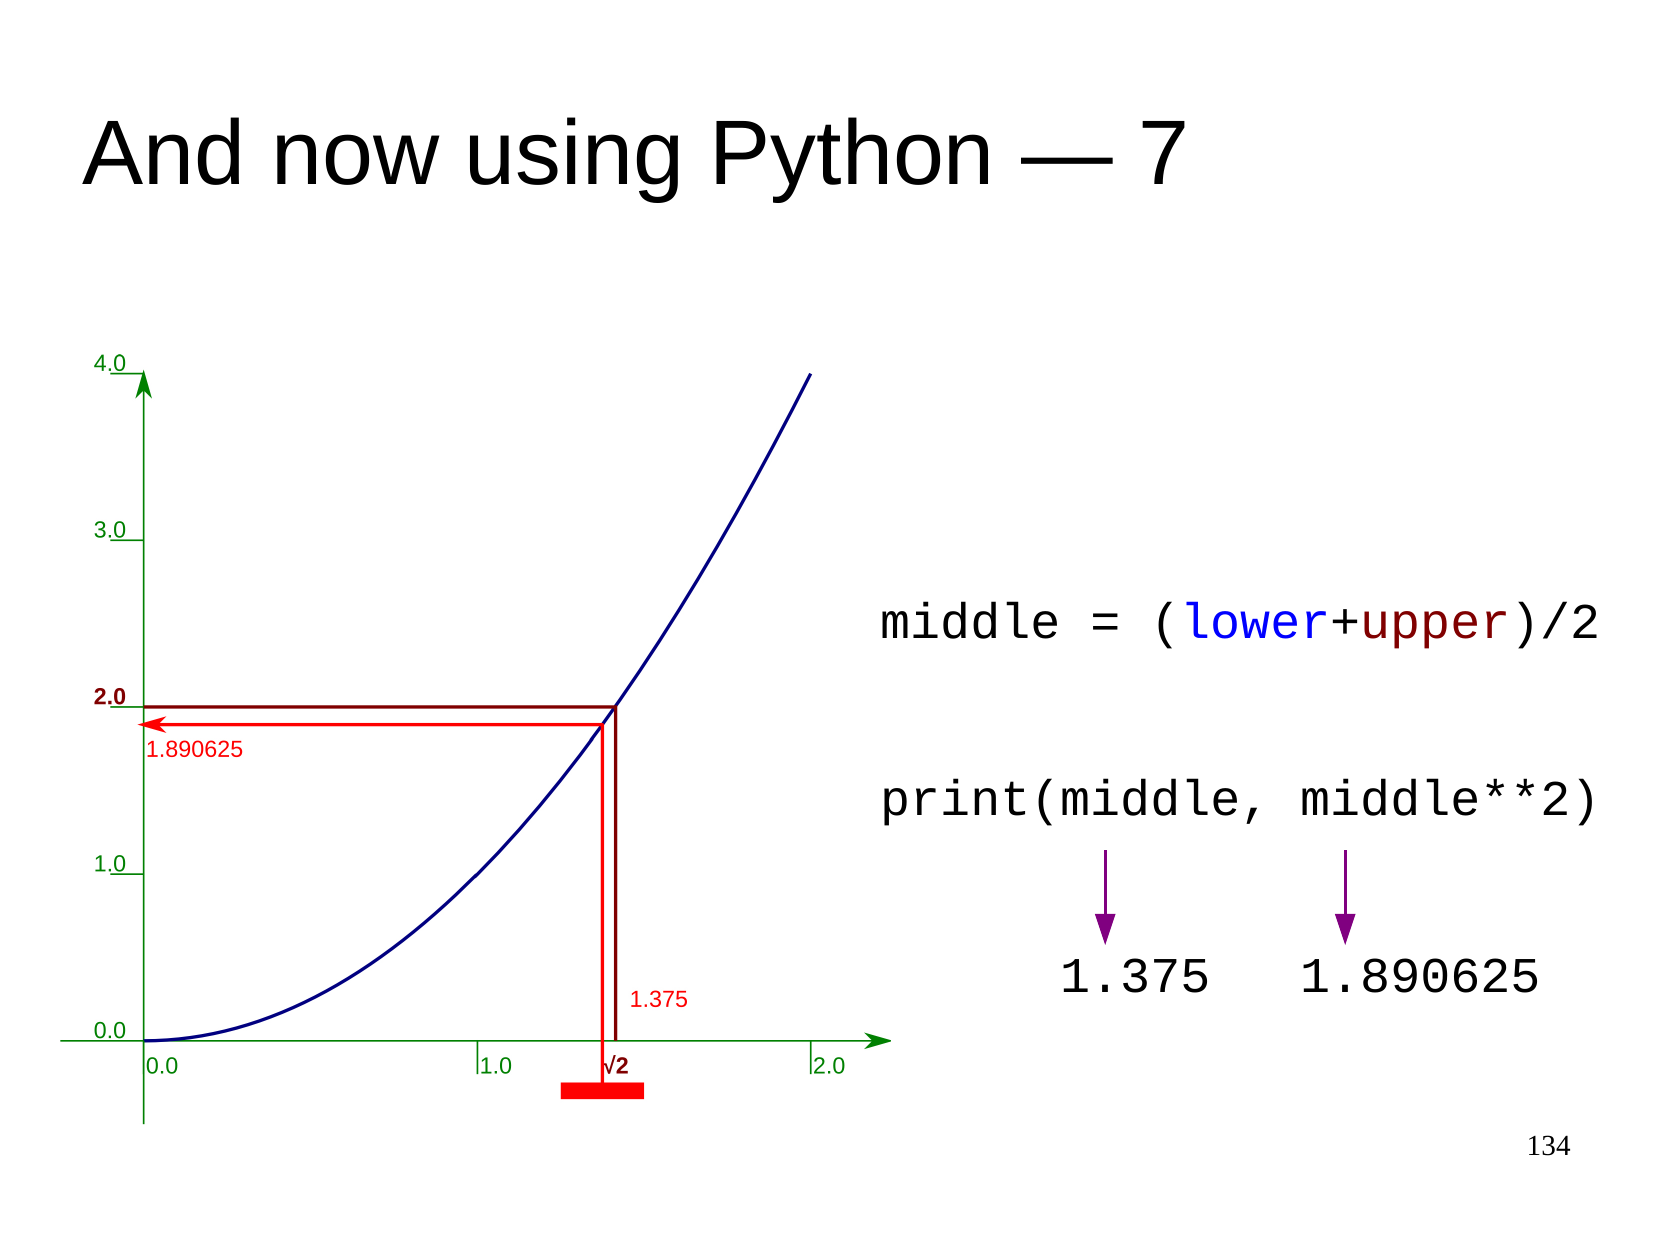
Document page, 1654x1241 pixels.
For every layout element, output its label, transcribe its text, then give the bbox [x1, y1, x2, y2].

picture [59, 354, 891, 1126]
text_box middle**2) [1294, 767, 1607, 837]
text_box middle = (lower+upper)/2 [874, 590, 1607, 660]
title And now using Python — 7 [82, 49, 1571, 257]
text_box 1.890625 [1294, 944, 1547, 1014]
text_box print( [874, 767, 1054, 837]
text_box 1.375 [1054, 944, 1217, 1014]
text_box middle, [1054, 767, 1277, 837]
